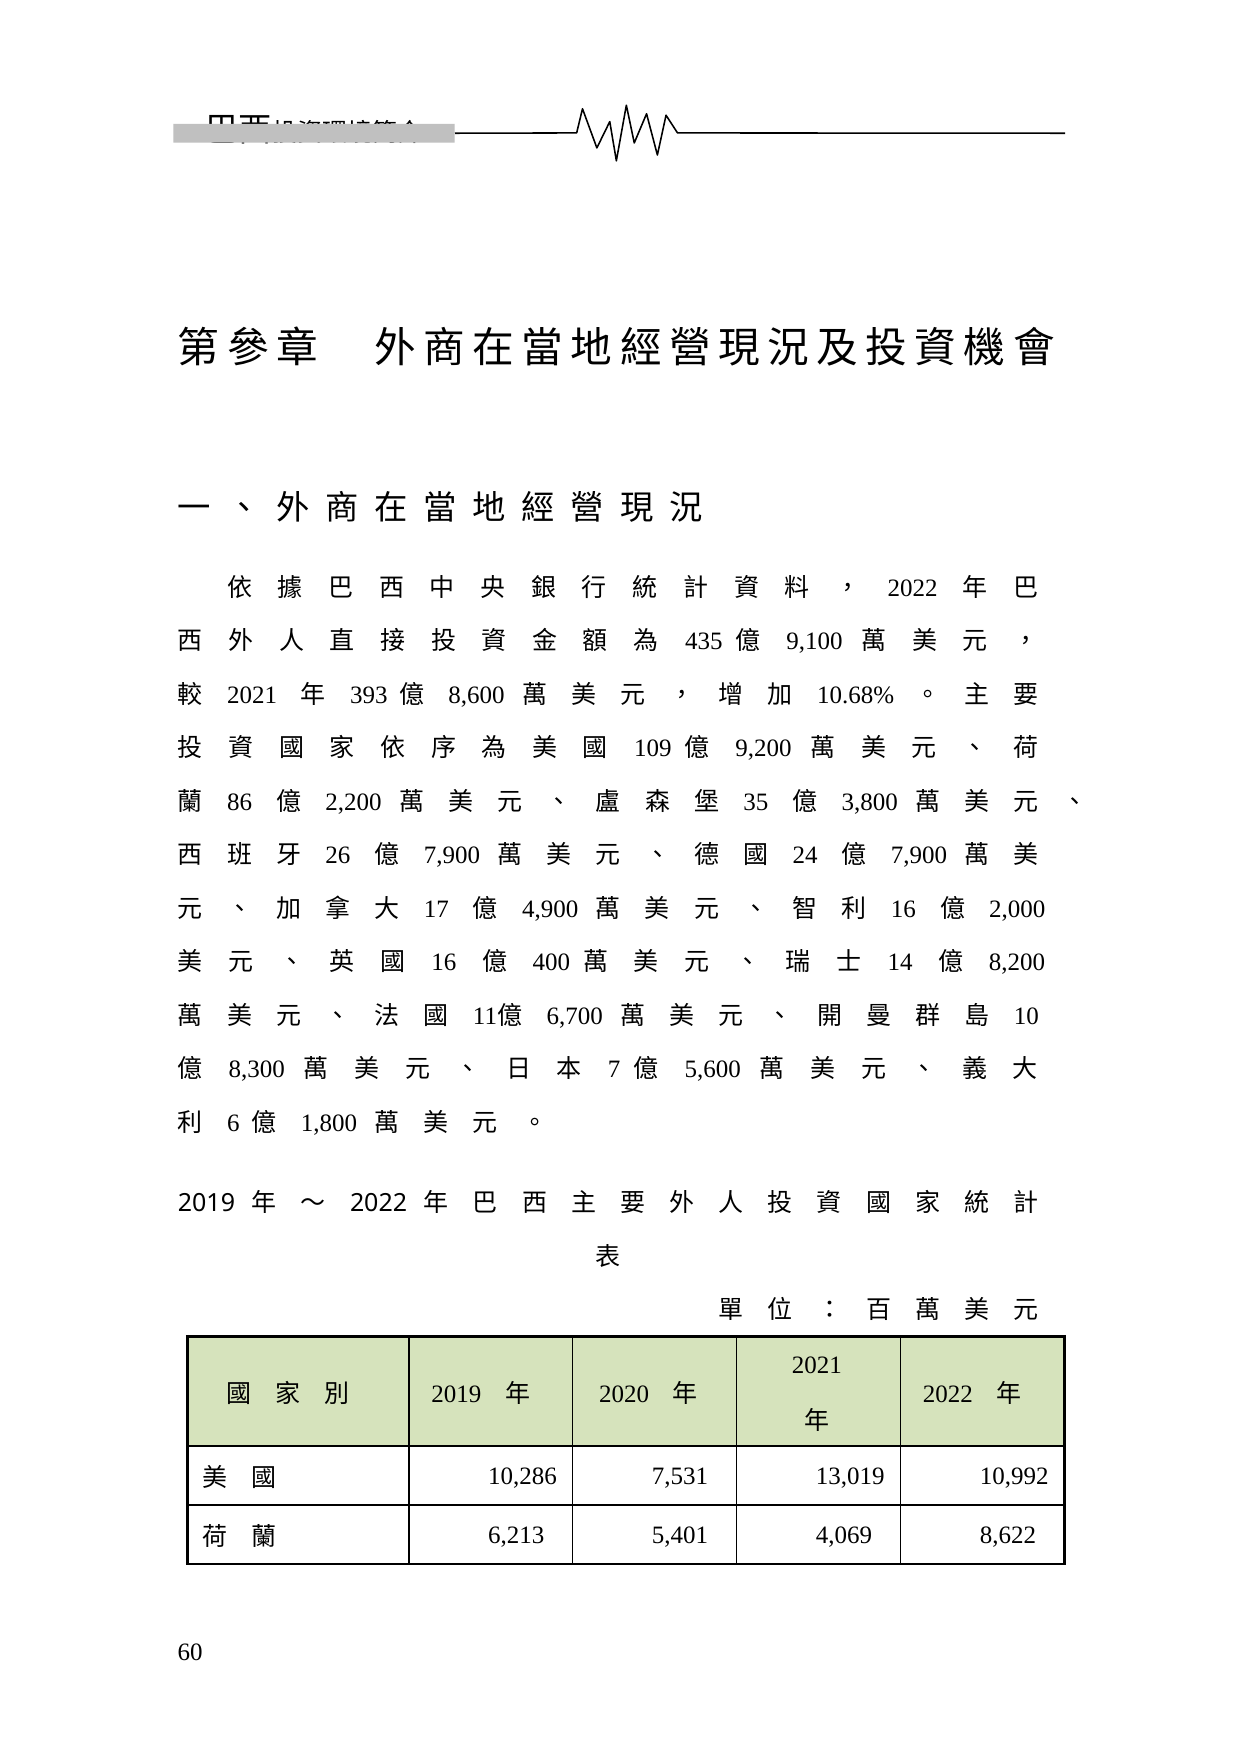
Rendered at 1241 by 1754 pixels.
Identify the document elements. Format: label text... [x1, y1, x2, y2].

text 一、外商在當地經營現況 [178, 478, 1063, 532]
table_cell 6,213 [410, 1506, 572, 1563]
table_cell 10,992 [901, 1447, 1063, 1504]
text 單位：百萬美元 [178, 1281, 1063, 1335]
table_cell 10,286 [410, 1447, 572, 1504]
text 2019年～2022年巴西主要外人投資國家統計表 [178, 1174, 1063, 1281]
table_header 2022年 [901, 1338, 1063, 1445]
table_cell 美國 [189, 1447, 408, 1504]
table_header 國家別 [189, 1338, 408, 1445]
table_header 2021年 [737, 1338, 900, 1445]
table_cell 13,019 [737, 1447, 900, 1504]
table_cell 7,531 [573, 1447, 736, 1504]
table_header 2020年 [573, 1338, 736, 1445]
text 依據巴西中央銀行統計資料，2022年巴西外人直接投資金額為435億9,100萬美元，較2021年393億8,600萬美元，增加10.68%。主要投資國家依序為美國109億9,200萬美元、荷蘭86億2,200萬美元、盧森堡35億3,800萬美元、西班牙26億7,900萬美元、德國24億7,900萬美元、加拿大17億4,900萬美元、智利16億2,000美元、英國16億400萬美元、瑞士14億8,200萬美元、法國11億6,700萬美元、開曼群島10億8,300萬美元、日本7億5,600萬美元、義大利6億1,800萬美元。 [178, 558, 1063, 1147]
table_cell 荷蘭 [189, 1506, 408, 1563]
table_cell 8,622 [901, 1506, 1063, 1563]
text 第參章 外商在當地經營現況及投資機會 [178, 291, 1063, 398]
table_cell 4,069 [737, 1506, 900, 1563]
table_cell 5,401 [573, 1506, 736, 1563]
table_header 2019年 [410, 1338, 572, 1445]
